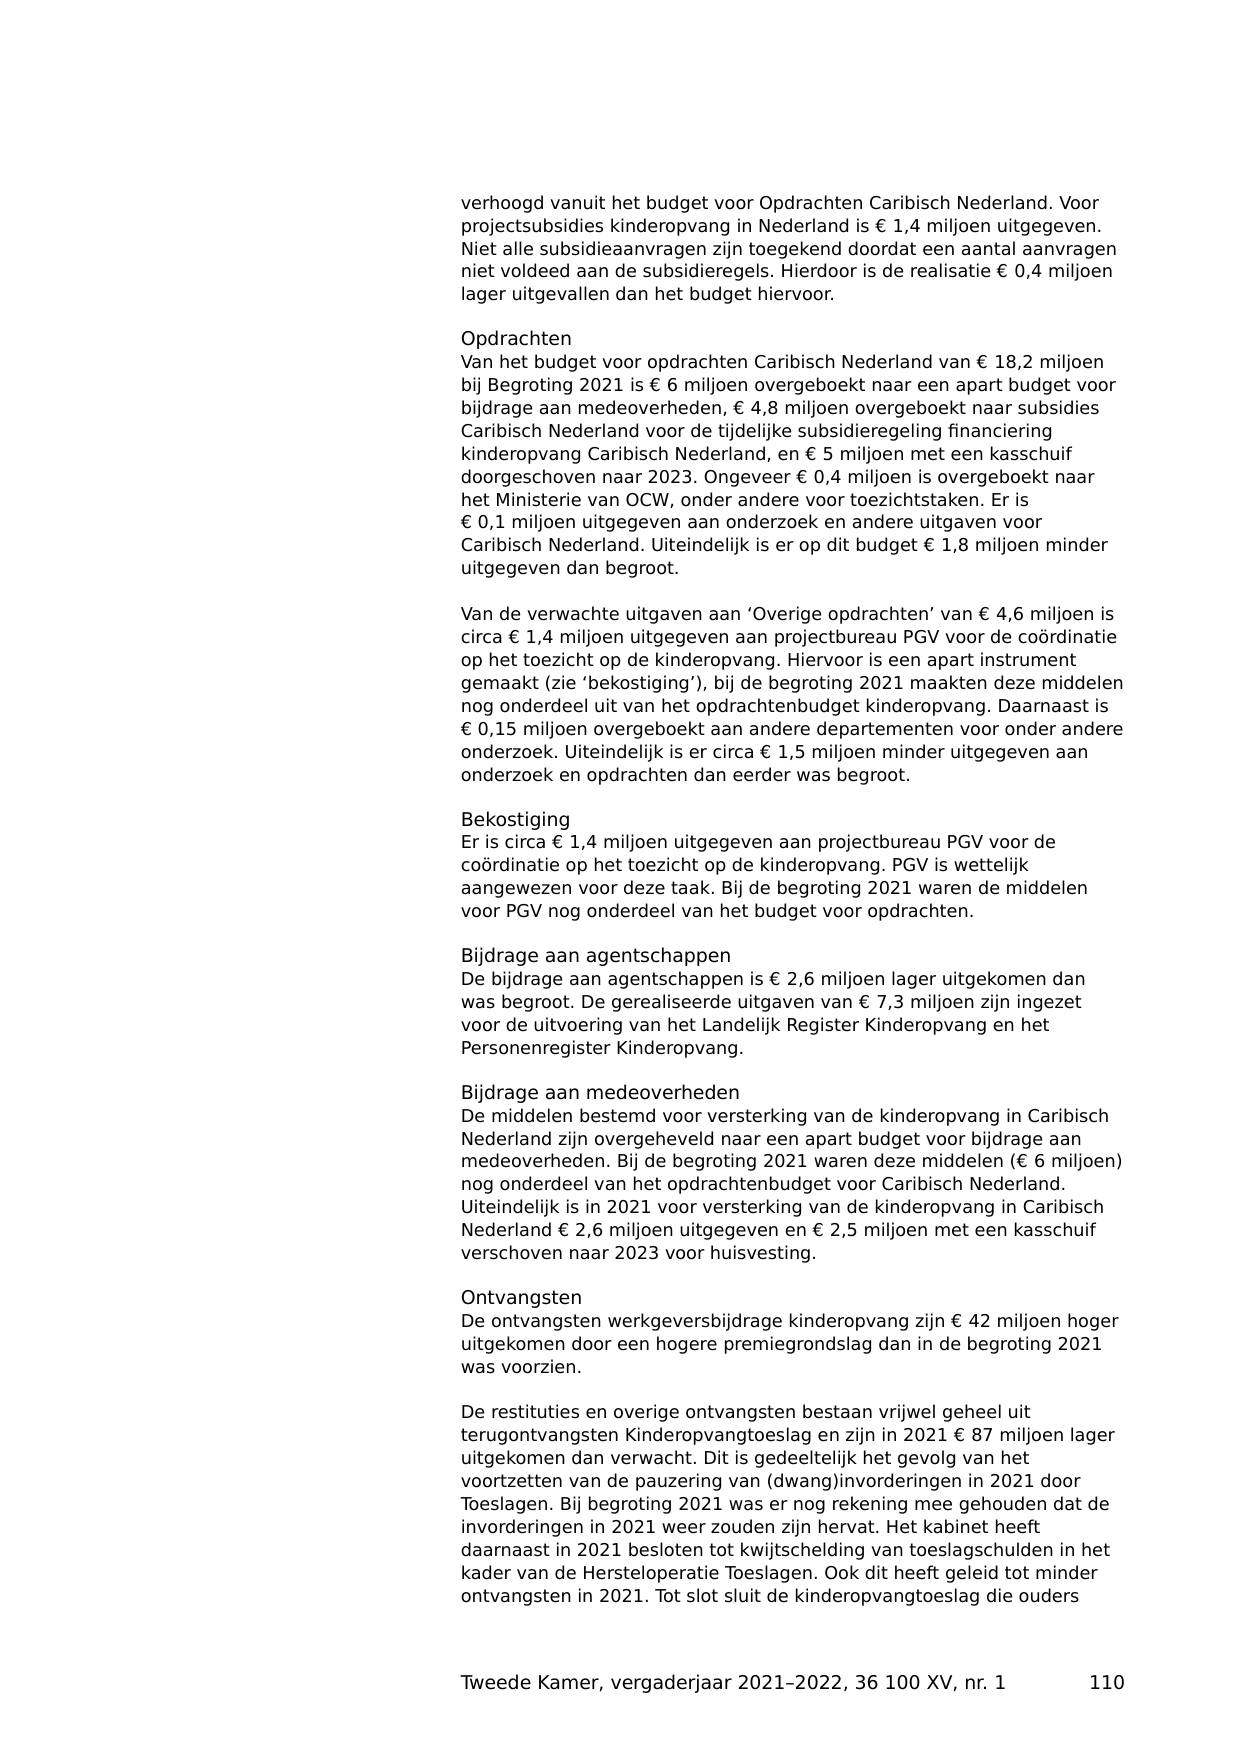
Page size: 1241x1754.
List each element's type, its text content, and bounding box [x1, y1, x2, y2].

title Bijdrage aan medeoverheden [461, 1082, 1125, 1104]
title Ontvangsten [461, 1287, 1125, 1309]
text Van de verwachte uitgaven aan ‘Overige opdrachten’ van € 4,6 miljoen is circa € 1,4 miljoen uitgegeven aan projectbureau PGV voor de coördinatie op het toezicht op de kinderopvang. Hiervoor is een apart instrument gemaakt (zie ‘bekostiging’), bij de begroting 2021 maakten deze middelen nog onderdeel uit van het opdrachtenbudget kinderopvang. Daarnaast is € 0,15 miljoen overgeboekt aan andere departementen voor onder andere onderzoek. Uiteindelijk is er circa € 1,5 miljoen minder uitgegeven aan onderzoek en opdrachten dan eerder was begroot. [461, 602, 1125, 786]
text De restituties en overige ontvangsten bestaan vrijwel geheel uit terugontvangsten Kinderopvangtoeslag en zijn in 2021 € 87 miljoen lager uitgekomen dan verwacht. Dit is gedeeltelijk het gevolg van het voortzetten van de pauzering van (dwang)invorderingen in 2021 door Toeslagen. Bij begroting 2021 was er nog rekening mee gehouden dat de invorderingen in 2021 weer zouden zijn hervat. Het kabinet heeft daarnaast in 2021 besloten tot kwijtschelding van toeslagschulden in het kader van de Hersteloperatie Toeslagen. Ook dit heeft geleid tot minder ontvangsten in 2021. Tot slot sluit de kinderopvangtoeslag die ouders [461, 1401, 1125, 1607]
text De ontvangsten werkgeversbijdrage kinderopvang zijn € 42 miljoen hoger uitgekomen door een hogere premiegrondslag dan in de begroting 2021 was voorzien. [461, 1309, 1125, 1378]
text De bijdrage aan agentschappen is € 2,6 miljoen lager uitgekomen dan was begroot. De gerealiseerde uitgaven van € 7,3 miljoen zijn ingezet voor de uitvoering van het Landelijk Register Kinderopvang en het Personenregister Kinderopvang. [461, 967, 1125, 1059]
title Opdrachten [461, 328, 1125, 350]
text Van het budget voor opdrachten Caribisch Nederland van € 18,2 miljoen bij Begroting 2021 is € 6 miljoen overgeboekt naar een apart budget voor bijdrage aan medeoverheden, € 4,8 miljoen overgeboekt naar subsidies Caribisch Nederland voor de tijdelijke subsidieregeling financiering kinderopvang Caribisch Nederland, en € 5 miljoen met een kasschuif doorgeschoven naar 2023. Ongeveer € 0,4 miljoen is overgeboekt naar het Ministerie van OCW, onder andere voor toezichtstaken. Er is € 0,1 miljoen uitgegeven aan onderzoek en andere uitgaven voor Caribisch Nederland. Uiteindelijk is er op dit budget € 1,8 miljoen minder uitgegeven dan begroot. [461, 350, 1125, 579]
text verhoogd vanuit het budget voor Opdrachten Caribisch Nederland. Voor projectsubsidies kinderopvang in Nederland is € 1,4 miljoen uitgegeven. Niet alle subsidieaanvragen zijn toegekend doordat een aantal aanvragen niet voldeed aan de subsidieregels. Hierdoor is de realisatie € 0,4 miljoen lager uitgevallen dan het budget hiervoor. [461, 191, 1125, 305]
title Bekostiging [461, 808, 1125, 831]
text Er is circa € 1,4 miljoen uitgegeven aan projectbureau PGV voor de coördinatie op het toezicht op de kinderopvang. PGV is wettelijk aangewezen voor deze taak. Bij de begroting 2021 waren de middelen voor PGV nog onderdeel van het budget voor opdrachten. [461, 831, 1125, 922]
text De middelen bestemd voor versterking van de kinderopvang in Caribisch Nederland zijn overgeheveld naar een apart budget voor bijdrage aan medeoverheden. Bij de begroting 2021 waren deze middelen (€ 6 miljoen) nog onderdeel van het opdrachtenbudget voor Caribisch Nederland. Uiteindelijk is in 2021 voor versterking van de kinderopvang in Caribisch Nederland € 2,6 miljoen uitgegeven en € 2,5 miljoen met een kasschuif verschoven naar 2023 voor huisvesting. [461, 1104, 1125, 1264]
title Bijdrage aan agentschappen [461, 945, 1125, 967]
